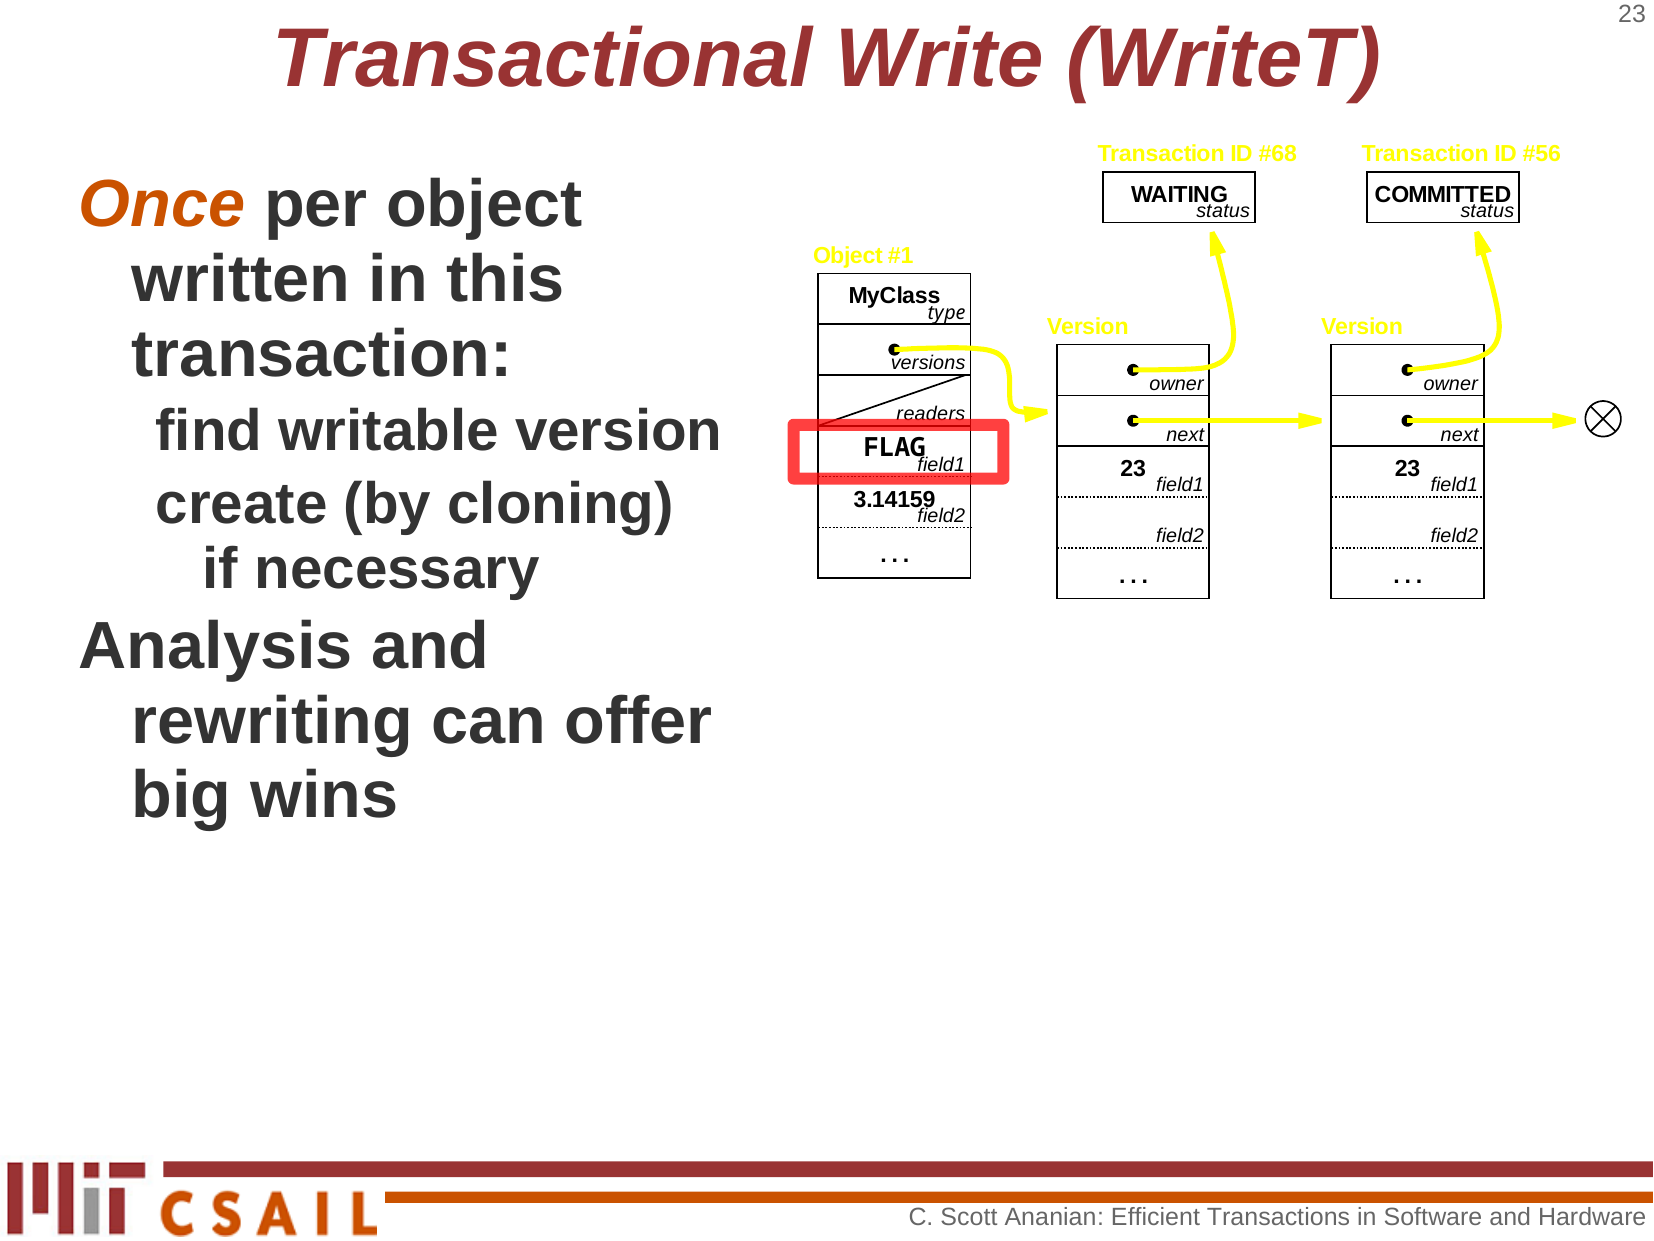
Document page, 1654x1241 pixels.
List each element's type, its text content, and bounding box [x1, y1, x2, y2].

picture [0, 1155, 377, 1237]
picture [756, 79, 1653, 650]
list Once per object written in this transaction: find writable version create (by cloning) if necessary Analysis and rewriting can offer big wins [61, 166, 726, 1147]
title Transactional Write (WriteT) [121, 0, 1534, 115]
